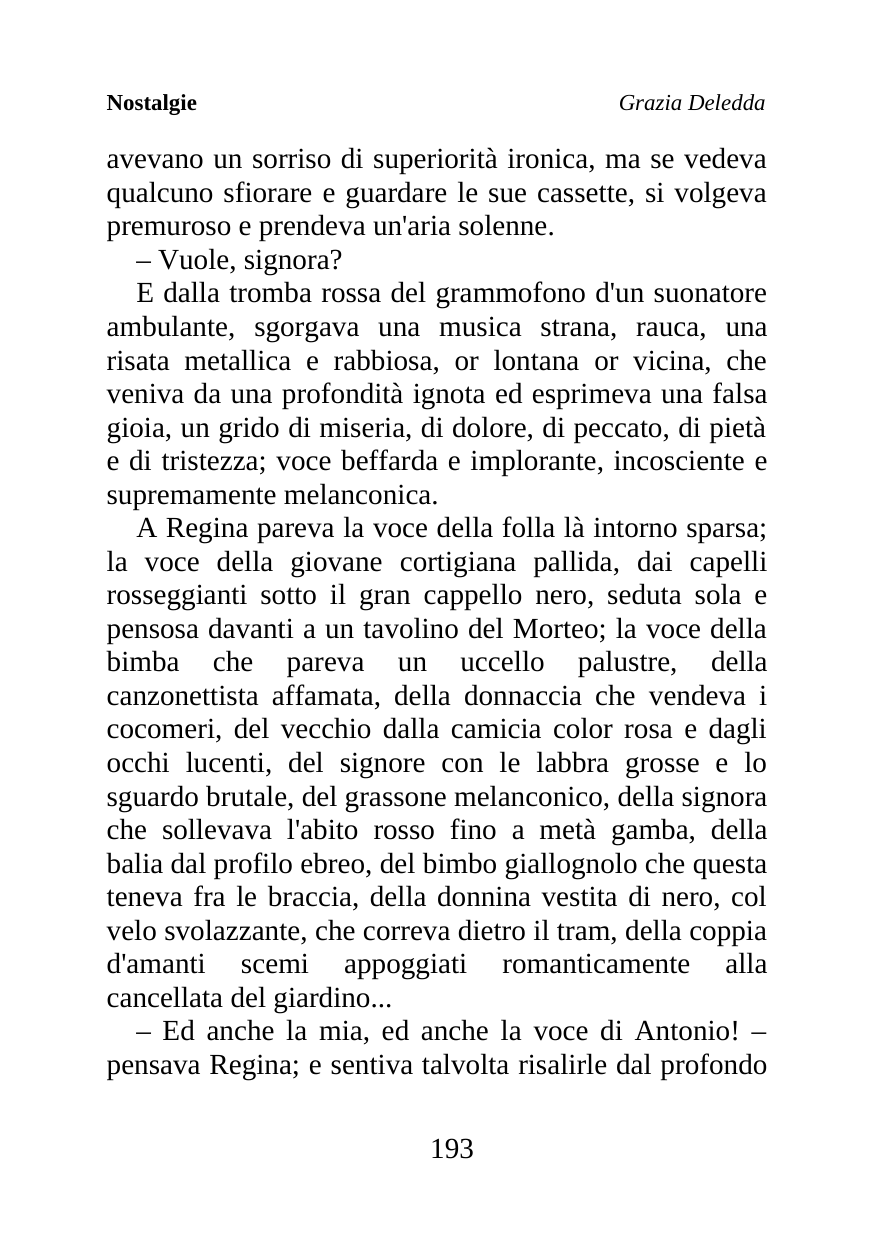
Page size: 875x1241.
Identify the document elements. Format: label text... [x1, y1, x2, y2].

text – Ed anche la mia, ed anche la voce di Antonio! – pensava Regina; e sentiva talvolta risalirle dal profondo [106, 1013, 768, 1081]
text E dalla tromba rossa del grammofono d'un suonatore ambulante, sgorgava una musica strana, rauca, una risata metallica e rabbiosa, or lontana or vicina, che veniva da una profondità ignota ed esprimeva una falsa gioia, un grido di miseria, di dolore, di peccato, di pietà e di tristezza; voce beffarda e implorante, incosciente e supremamente melanconica. [106, 276, 768, 510]
text avevano un sorriso di superiorità ironica, ma se vedeva qualcuno sfiorare e guardare le sue cassette, si volgeva premuroso e prendeva un'aria solenne. [106, 141, 768, 242]
text A Regina pareva la voce della folla là intorno sparsa; la voce della giovane cortigiana pallida, dai capelli rosseggianti sotto il gran cappello nero, seduta sola e pensosa davanti a un tavolino del Morteo; la voce della bimba che pareva un uccello palustre, della canzonettista affamata, della donnaccia che vendeva i cocomeri, del vecchio dalla camicia color rosa e dagli occhi lucenti, del signore con le labbra grosse e lo sguardo brutale, del grassone melanconico, della signora che sollevava l'abito rosso fino a metà gamba, della balia dal profilo ebreo, del bimbo giallognolo che questa teneva fra le braccia, della donnina vestita di nero, col velo svolazzante, che correva dietro il tram, della coppia d'amanti scemi appoggiati romanticamente alla cancellata del giardino... [106, 510, 768, 1013]
text – Vuole, signora? [106, 242, 768, 276]
